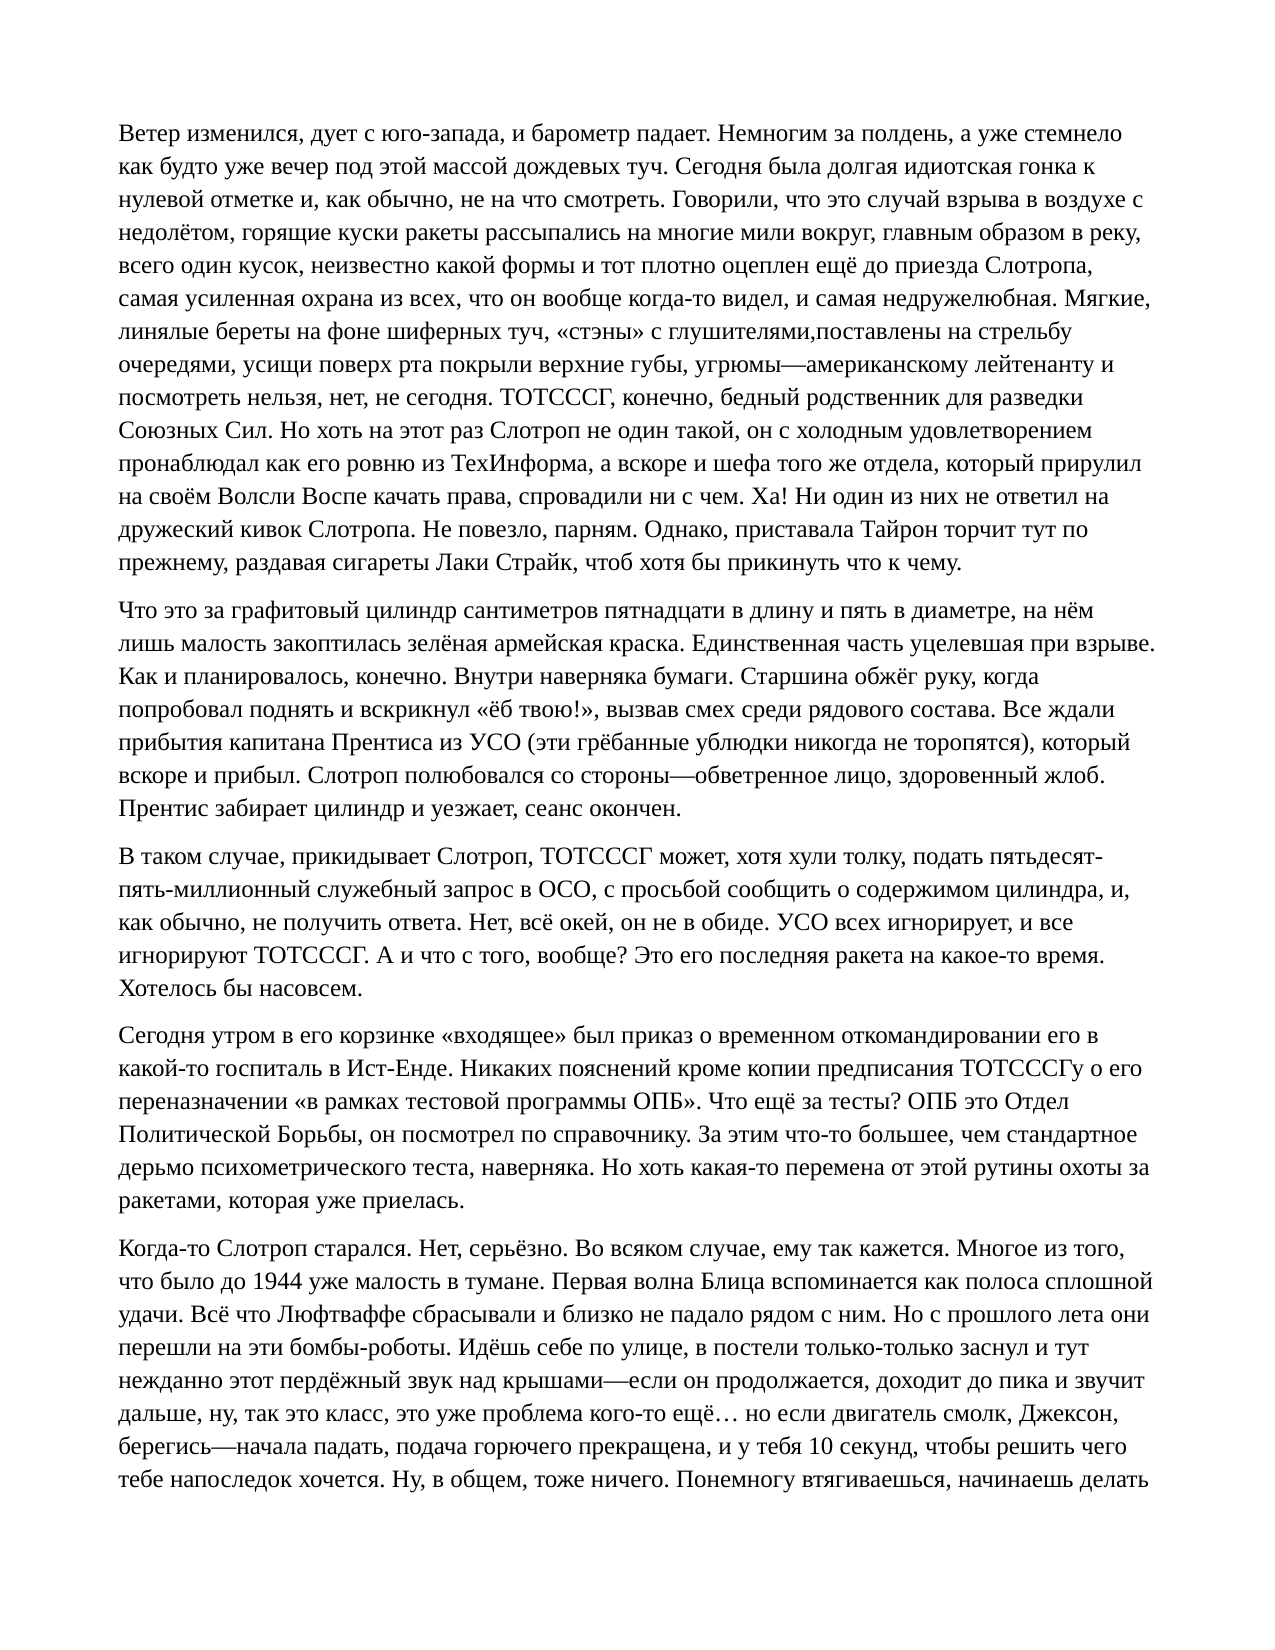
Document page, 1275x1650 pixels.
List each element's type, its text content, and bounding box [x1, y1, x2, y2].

text Ветер изменился, дует с юго-запада, и барометр падает. Немногим за полдень, а уже стемнело как будто уже вечер под этой массой дождевых туч. Сегодня была долгая идиотская гонка к нулевой отметке и, как обычно, не на что смотреть. Говорили, что это случай взрыва в воздухе с недолётом, горящие куски ракеты рассыпались на многие мили вокруг, главным образом в реку, всего один кусок, неизвестно какой формы и тот плотно оцеплен ещё до приезда Слотропа, самая усиленная охрана из всех, что он вообще когда-то видел, и самая недружелюбная. Мягкие, линялые береты на фоне шиферных туч, «стэны» с глушителями,поставлены на стрельбу очередями, усищи поверх рта покрыли верхние губы, угрюмы—американскому лейтенанту и посмотреть нельзя, нет, не сегодня. ТОТСССГ, конечно, бедный родственник для разведки Союзных Сил. Но хоть на этот раз Слотроп не один такой, он с холодным удовлетворением пронаблюдал как его ровню из ТехИнформа, а вскоре и шефа того же отдела, который прирулил на своём Волсли Воспе качать права, спровадили ни с чем. Ха! Ни один из них не ответил на дружеский кивок Слотропа. Не повезло, парням. Однако, приставала Тайрон торчит тут по прежнему, раздавая сигареты Лаки Страйк, чтоб хотя бы прикинуть что к чему. [118, 118, 1157, 576]
text Сегодня утром в его корзинке «входящее» был приказ о временном откомандировании его в какой-то госпиталь в Ист-Енде. Никаких пояснений кроме копии предписания ТОТСССГу о его переназначении «в рамках тестовой программы ОПБ». Что ещё за тесты? ОПБ это Отдел Политической Борьбы, он посмотрел по справочнику. За этим что-то большее, чем стандартное дерьмо психометрического теста, наверняка. Но хоть какая-то перемена от этой рутины охоты за ракетами, которая уже приелась. [118, 1020, 1157, 1214]
text Когда-то Слотроп старался. Нет, серьёзно. Во всяком случае, ему так кажется. Многое из того, что было до 1944 уже малость в тумане. Первая волна Блица вспоминается как полоса сплошной удачи. Всё что Люфтваффе сбрасывали и близко не падало рядом с ним. Но с прошлого лета они перешли на эти бомбы-роботы. Идёшь себе по улице, в постели только-только заснул и тут нежданно этот пердёжный звук над крышами—если он продолжается, доходит до пика и звучит дальше, ну, так это класс, это уже проблема кого-то ещё… но если двигатель смолк, Джексон, берегись—начала падать, подача горючего прекращена, и у тебя 10 секунд, чтобы решить чего тебе напоследок хочется. Ну, в общем, тоже ничего. Понемногу втягиваешься, начинаешь делать [118, 1233, 1157, 1493]
text В таком случае, прикидывает Слотроп, ТОТСССГ может, хотя хули толку, подать пятьдесят-пять-миллионный служебный запрос в ОСО, с просьбой сообщить о содержимом цилиндра, и, как обычно, не получить ответа. Нет, всё окей, он не в обиде. УСО всех игнорирует, и все игнорируют ТОТСССГ. А и что с того, вообще? Это его последняя ракета на какое-то время. Хотелось бы насовсем. [118, 841, 1157, 1002]
text Что это за графитовый цилиндр сантиметров пятнадцати в длину и пять в диаметре, на нём лишь малость закоптилась зелёная армейская краска. Единственная часть уцелевшая при взрыве. Как и планировалось, конечно. Внутри наверняка бумаги. Старшина обжёг руку, когда попробовал поднять и вскрикнул «ёб твою!», вызвав смех среди рядового состава. Все ждали прибытия капитана Прентиса из УСО (эти грёбанные ублюдки никогда не торопятся), который вскоре и прибыл. Слотроп полюбовался со стороны—обветренное лицо, здоровенный жлоб. Прентис забирает цилиндр и уезжает, сеанс окончен. [118, 595, 1157, 822]
